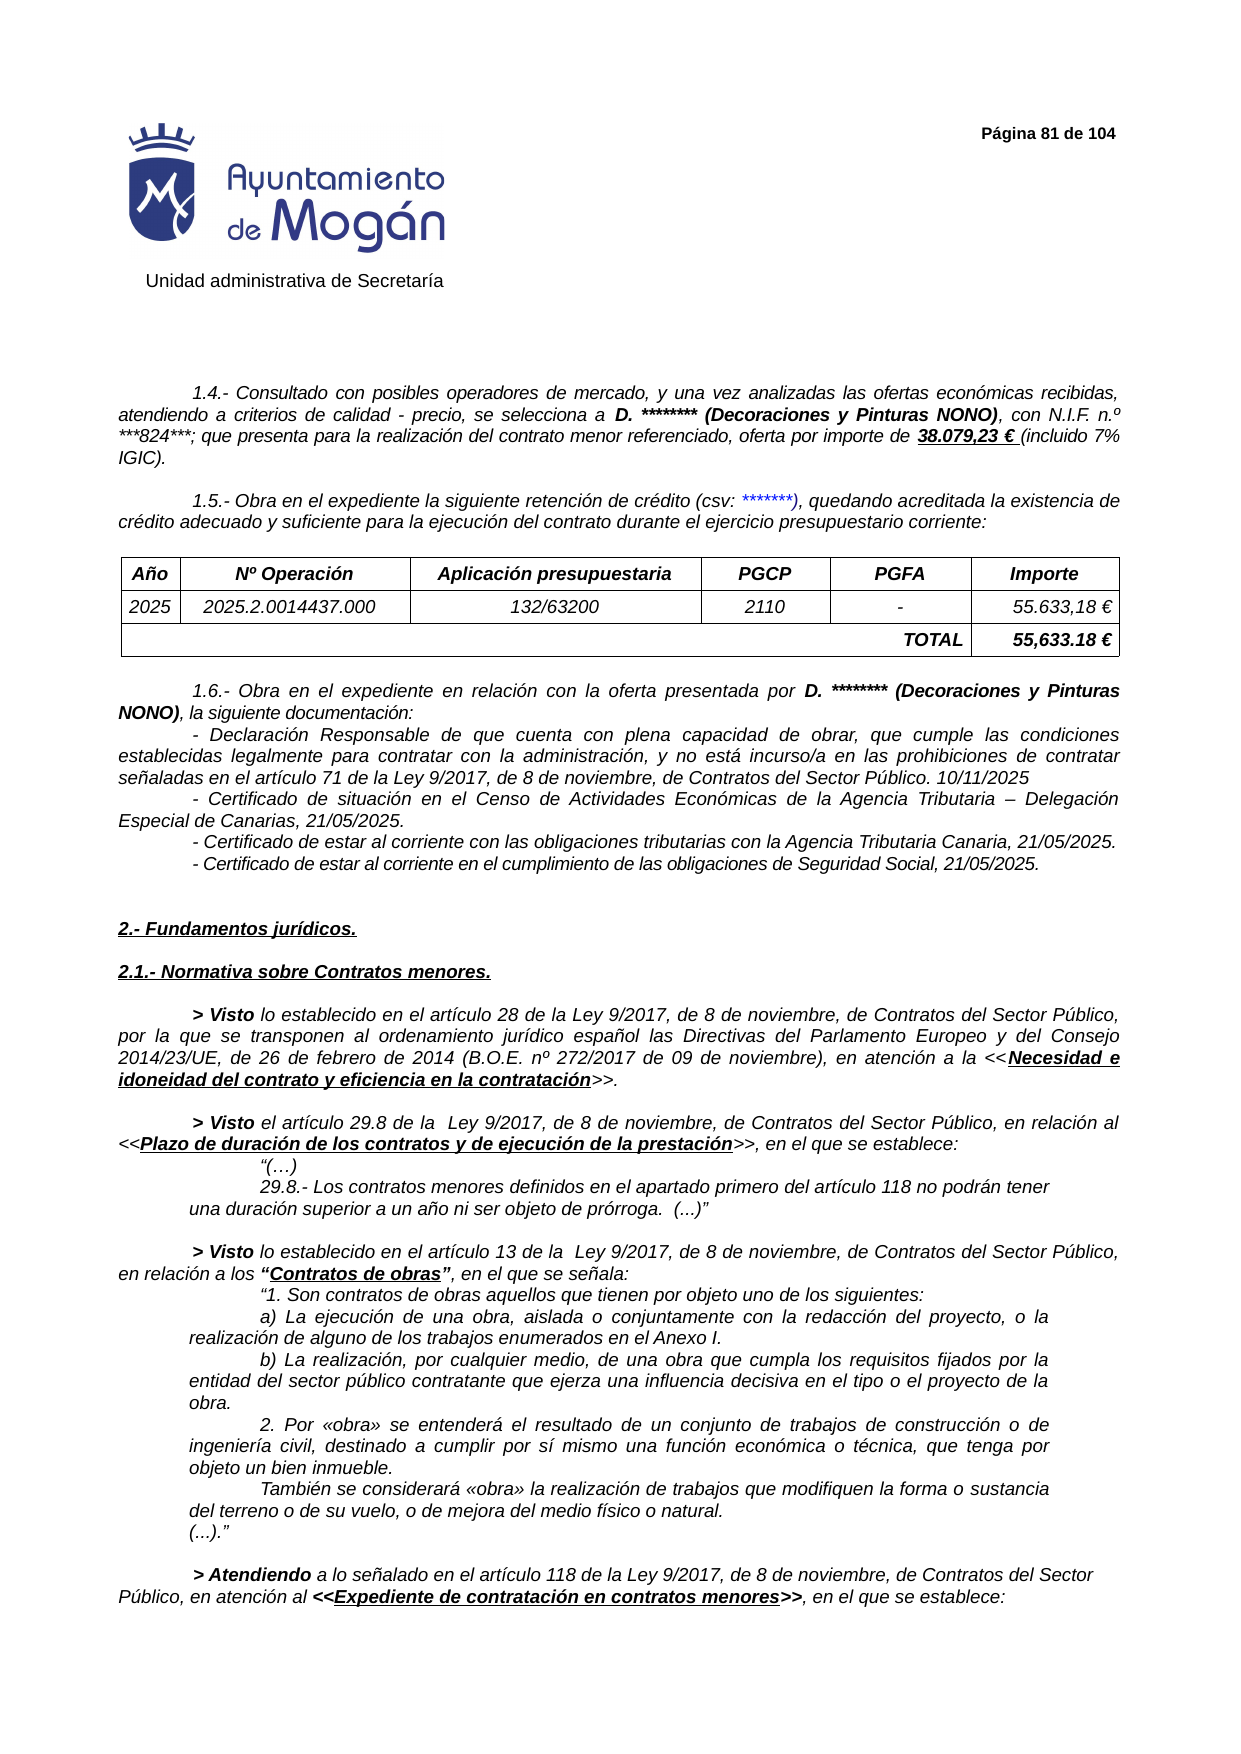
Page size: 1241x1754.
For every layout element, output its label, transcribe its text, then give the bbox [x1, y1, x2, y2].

text > Visto el artículo 29.8 de la Ley 9/2017, de 8 de noviembre, de Contratos del Sector Público, en relación al <<Plazo de duración de los contratos y de ejecución de la prestación>>, en el que se establece: [118, 1111, 1122, 1154]
text b) La realización, por cualquier medio, de una obra que cumpla los requisitos fijados por la entidad del sector público contratante que ejerza una influencia decisiva en el tipo o el proyecto de la obra. [189, 1349, 1051, 1413]
text (...).” [189, 1521, 1051, 1543]
table_cell 55.633,18 € [972, 591, 1119, 623]
table_cell TOTAL [122, 624, 971, 656]
table_header Nº Operación [181, 558, 410, 590]
text - Certificado de situación en el Censo de Actividades Económicas de la Agencia Tributaria – Delegación Especial de Canarias, 21/05/2025. [118, 788, 1122, 831]
table_cell 2025.2.0014437.000 [181, 591, 410, 623]
text 2. Por «obra» se entenderá el resultado de un conjunto de trabajos de construcción o de ingeniería civil, destinado a cumplir por sí mismo una función económica o técnica, que tenga por objeto un bien inmueble. [189, 1413, 1051, 1478]
text - Declaración Responsable de que cuenta con plena capacidad de obrar, que cumple las condiciones establecidas legalmente para contratar con la administración, y no está incurso/a en las prohibiciones de contratar señaladas en el artículo 71 de la Ley 9/2017, de 8 de noviembre, de Contratos del Sector Público. 10/11/2025 [118, 723, 1122, 788]
text > Visto lo establecido en el artículo 28 de la Ley 9/2017, de 8 de noviembre, de Contratos del Sector Público, por la que se transponen al ordenamiento jurídico español las Directivas del Parlamento Europeo y del Consejo 2014/23/UE, de 26 de febrero de 2014 (B.O.E. nº 272/2017 de 09 de noviembre), en atención a la <<Necesidad e idoneidad del contrato y eficiencia en la contratación>>. [118, 1004, 1122, 1090]
table_cell 132/63200 [411, 591, 701, 623]
table_cell 2110 [702, 591, 830, 623]
table_header Aplicación presupuestaria [411, 558, 701, 590]
text > Visto lo establecido en el artículo 13 de la Ley 9/2017, de 8 de noviembre, de Contratos del Sector Público, en relación a los “Contratos de obras”, en el que se señala: [118, 1241, 1122, 1284]
text 1.4.- Consultado con posibles operadores de mercado, y una vez analizadas las ofertas económicas recibidas, atendiendo a criterios de calidad - precio, se selecciona a D. ******** (Decoraciones y Pinturas NONO), con N.I.F. n.º ***824***; que presenta para la realización del contrato menor referenciado, oferta por importe de 38.079,23 € (incluido 7% IGIC). [118, 382, 1122, 468]
text “1. Son contratos de obras aquellos que tienen por objeto uno de los siguientes: [189, 1284, 1051, 1306]
text 1.5.- Obra en el expediente la siguiente retención de crédito (csv: *******), quedando acreditada la existencia de crédito adecuado y suficiente para la ejecución del contrato durante el ejercicio presupuestario corriente: [118, 490, 1122, 533]
text 29.8.- Los contratos menores definidos en el apartado primero del artículo 118 no podrán tener una duración superior a un año ni ser objeto de prórroga. (...)” [189, 1176, 1051, 1219]
table_header PGCP [702, 558, 830, 590]
table_header Año [122, 558, 180, 590]
table_cell - [831, 591, 971, 623]
text - Certificado de estar al corriente en el cumplimiento de las obligaciones de Seguridad Social, 21/05/2025. [118, 853, 1122, 874]
table_cell 2025 [122, 591, 180, 623]
picture [128, 123, 445, 259]
text 2.- Fundamentos jurídicos. [118, 917, 1122, 939]
text También se considerará «obra» la realización de trabajos que modifiquen la forma o sustancia del terreno o de su vuelo, o de mejora del medio físico o natural. [189, 1478, 1051, 1521]
text > Atendiendo a lo señalado en el artículo 118 de la Ley 9/2017, de 8 de noviembre, de Contratos del Sector Público, en atención al <<Expediente de contratación en contratos menores>>, en el que se establece: [118, 1564, 1122, 1607]
text - Certificado de estar al corriente con las obligaciones tributarias con la Agencia Tributaria Canaria, 21/05/2025. [118, 831, 1122, 853]
text 1.6.- Obra en el expediente en relación con la oferta presentada por D. ******** (Decoraciones y Pinturas NONO), la siguiente documentación: [118, 680, 1122, 723]
table_header Importe [972, 558, 1119, 590]
text “(…) [189, 1154, 1051, 1176]
table_cell 55.633,18 € [972, 624, 1119, 656]
text a) La ejecución de una obra, aislada o conjuntamente con la redacción del proyecto, o la realización de alguno de los trabajos enumerados en el Anexo I. [189, 1306, 1051, 1349]
table_header PGFA [831, 558, 971, 590]
text 2.1.- Normativa sobre Contratos menores. [118, 961, 1122, 982]
